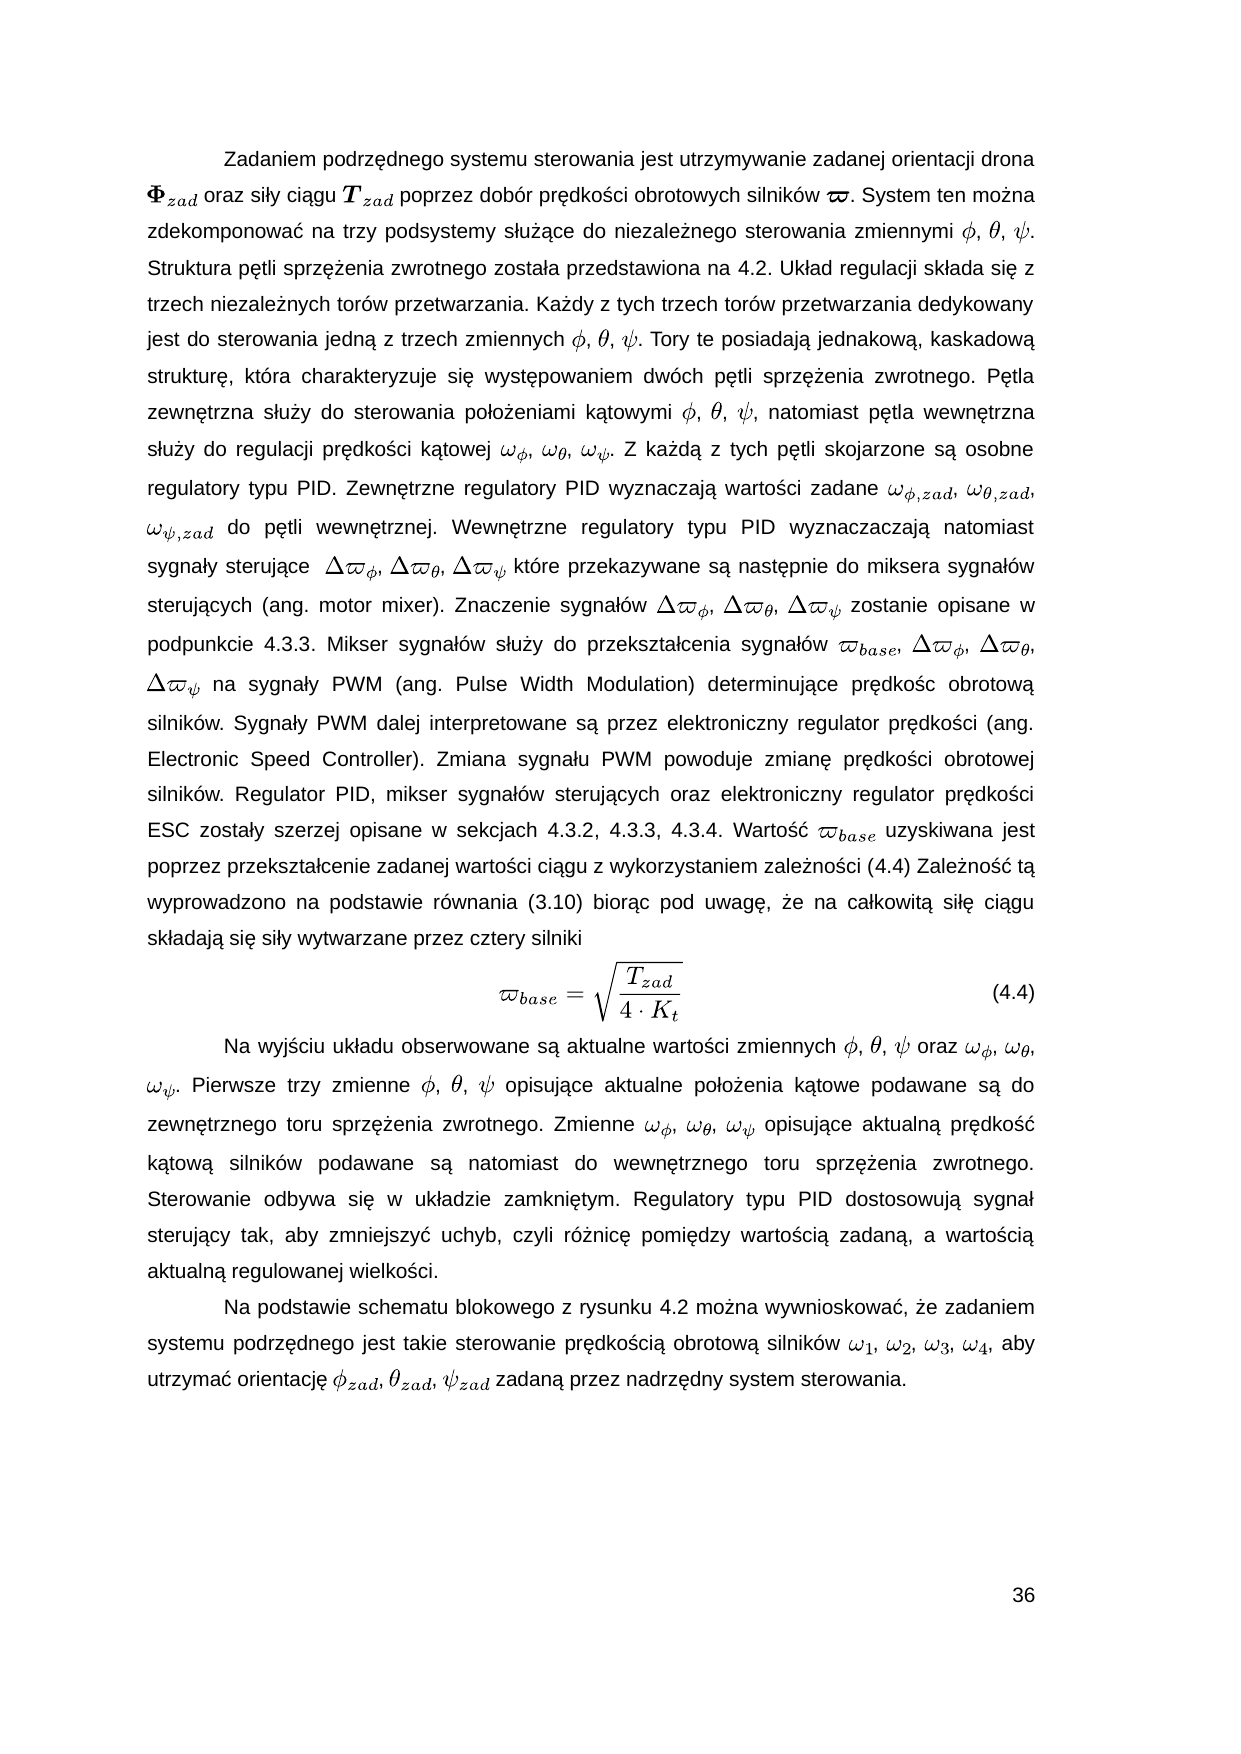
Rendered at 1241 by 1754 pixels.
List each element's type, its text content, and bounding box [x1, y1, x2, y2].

text Na wyjściu układu obserwowane są aktualne wartości zmiennych , , oraz , , . Pierwsze trzy zmienne , , opisujące aktualne położenia kątowe podawane są do zewnętrznego toru sprzężenia zwrotnego. Zmienne , , opisujące aktualną prędkość kątową silników podawane są natomiast do wewnętrznego toru sprzężenia zwrotnego. Sterowanie odbywa się w układzie zamkniętym. Regulatory typu PID dostosowują sygnał sterujący tak, aby zmniejszyć uchyb, czyli różnicę pomiędzy wartością zadaną, a wartością aktualną regulowanej wielkości. [147, 1034, 1035, 1283]
text [147, 962, 616, 1022]
text Na podstawie schematu blokowego z rysunku 4.2 można wywnioskować, że zadaniem systemu podrzędnego jest takie sterowanie prędkością obrotową silników , , , , aby utrzymać orientację , , zadaną przez nadrzędny system sterowania. [147, 1295, 1035, 1391]
text Zadaniem podrzędnego systemu sterowania jest utrzymywanie zadanej orientacji drona oraz siły ciągu poprzez dobór prędkości obrotowych silników . System ten można zdekomponować na trzy podsystemy służące do niezależnego sterowania zmiennymi , , . Struktura pętli sprzężenia zwrotnego została przedstawiona na 4.2. Układ regulacji składa się z trzech niezależnych torów przetwarzania. Każdy z tych trzech torów przetwarzania dedykowany jest do sterowania jedną z trzech zmiennych , , . Tory te posiadają jednakową, kaskadową strukturę, która charakteryzuje się występowaniem dwóch pętli sprzężenia zwrotnego. Pętla zewnętrzna służy do sterowania położeniami kątowymi , , , natomiast pętla wewnętrzna służy do regulacji prędkości kątowej , , . Z każdą z tych pętli skojarzone są osobne regulatory typu PID. Zewnętrzne regulatory PID wyznaczają wartości zadane , , do pętli wewnętrznej. Wewnętrzne regulatory typu PID wyznaczaczają natomiast sygnały sterujące , , które przekazywane są następnie do miksera sygnałów sterujących (ang. motor mixer). Znaczenie sygnałów , , zostanie opisane w podpunkcie 4.3.3. Mikser sygnałów służy do przekształcenia sygnałów , , , na sygnały PWM (ang. Pulse Width Modulation) determinujące prędkośc obrotową silników. Sygnały PWM dalej interpretowane są przez elektroniczny regulator prędkości (ang. Electronic Speed Controller). Zmiana sygnału PWM powoduje zmianę prędkości obrotowej silników. Regulator PID, mikser sygnałów sterujących oraz elektroniczny regulator prędkości ESC zostały szerzej opisane w sekcjach 4.3.2, 4.3.3, 4.3.4. Wartość uzyskiwana jest poprzez przekształcenie zadanej wartości ciągu z wykorzystaniem zależności (4.4) Zależność tą wyprowadzono na podstawie równania (3.10) biorąc pod uwagę, że na całkowitą siłę ciągu składają się siły wytwarzane przez cztery silniki [147, 147, 1035, 950]
text (4.4) [676, 962, 1035, 1022]
